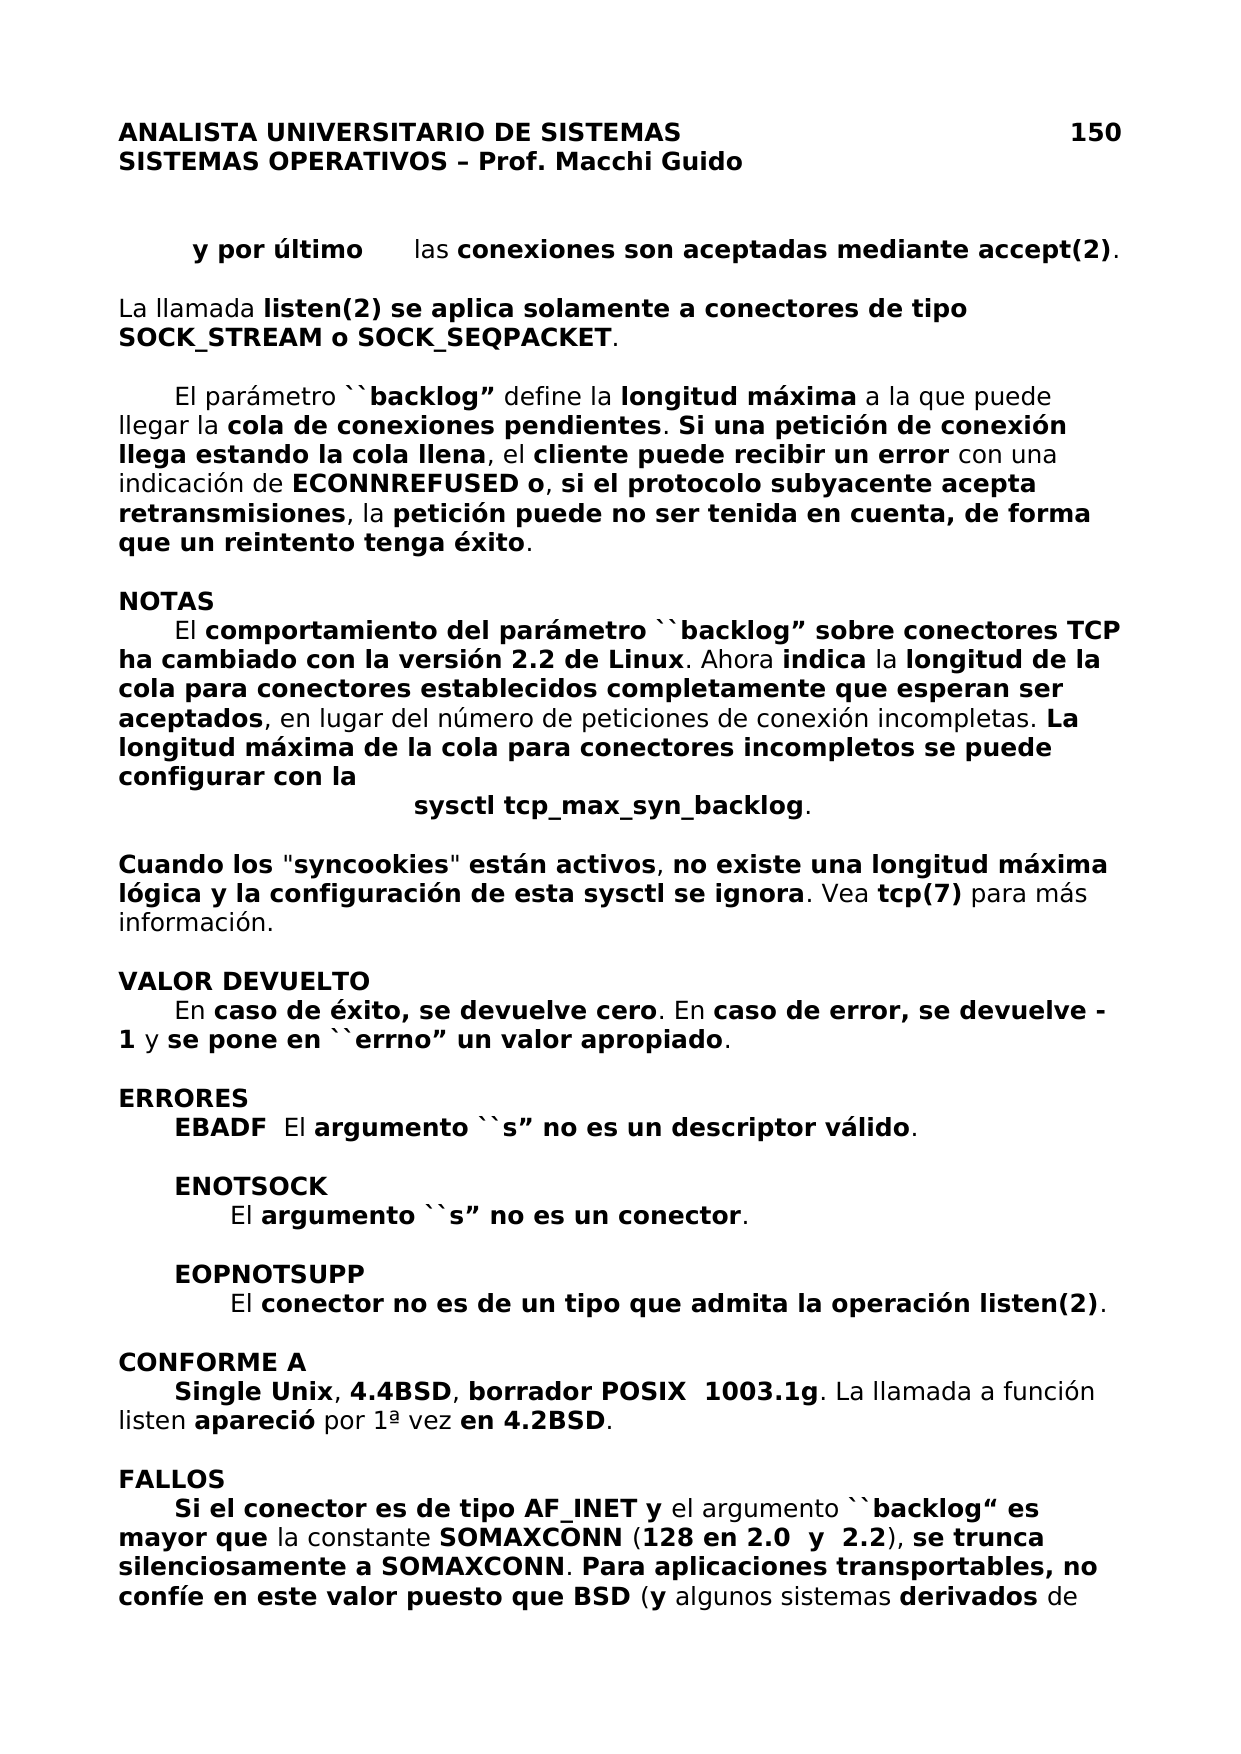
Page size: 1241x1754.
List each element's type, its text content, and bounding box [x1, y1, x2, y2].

text El conector no es de un tipo que admita la operación listen(2). [118, 1289, 1122, 1318]
text y por último las conexiones son aceptadas mediante accept(2). [118, 235, 1122, 265]
text La llamada listen(2) se aplica solamente a conectores de tipo SOCK_STREAM o SOCK_SEQPACKET. [118, 294, 1122, 352]
text EOPNOTSUPP [118, 1260, 1122, 1289]
text El parámetro ``backlog” define la longitud máxima a la que puede llegar la cola de conexiones pendientes. Si una petición de conexión llega estando la cola llena, el cliente puede recibir un error con una indicación de ECONNREFUSED o, si el protocolo subyacente acepta retransmisiones, la petición puede no ser tenida en cuenta, de forma que un reintento tenga éxito. [118, 382, 1122, 557]
text NOTAS [118, 587, 1122, 616]
text Single Unix, 4.4BSD, borrador POSIX 1003.1g. La llamada a función listen apareció por 1ª vez en 4.2BSD. [118, 1377, 1122, 1436]
text VALOR DEVUELTO [118, 967, 1122, 996]
text El argumento ``s” no es un conector. [118, 1201, 1122, 1231]
text ENOTSOCK [118, 1172, 1122, 1201]
text CONFORME A [118, 1348, 1122, 1377]
text sysctl tcp_max_syn_backlog. [118, 792, 1122, 821]
text FALLOS [118, 1465, 1122, 1494]
text Cuando los "syncookies" están activos, no existe una longitud máxima lógica y la configuración de esta sysctl se ignora. Vea tcp(7) para más información. [118, 850, 1122, 938]
text El comportamiento del parámetro ``backlog” sobre conectores TCP ha cambiado con la versión 2.2 de Linux. Ahora indica la longitud de la cola para conectores establecidos completamente que esperan ser aceptados, en lugar del número de peticiones de conexión incompletas. La longitud máxima de la cola para conectores incompletos se puede configurar con la [118, 616, 1122, 792]
text EBADF El argumento ``s” no es un descriptor válido. [118, 1113, 1122, 1143]
text Si el conector es de tipo AF_INET y el argumento ``backlog“ es mayor que la constante SOMAXCONN (128 en 2.0 y 2.2), se trunca silenciosamente a SOMAXCONN. Para aplicaciones transportables, no confíe en este valor puesto que BSD (y algunos sistemas derivados de [118, 1494, 1122, 1611]
text ERRORES [118, 1084, 1122, 1113]
text En caso de éxito, se devuelve cero. En caso de error, se devuelve -1 y se pone en ``errno” un valor apropiado. [118, 996, 1122, 1055]
